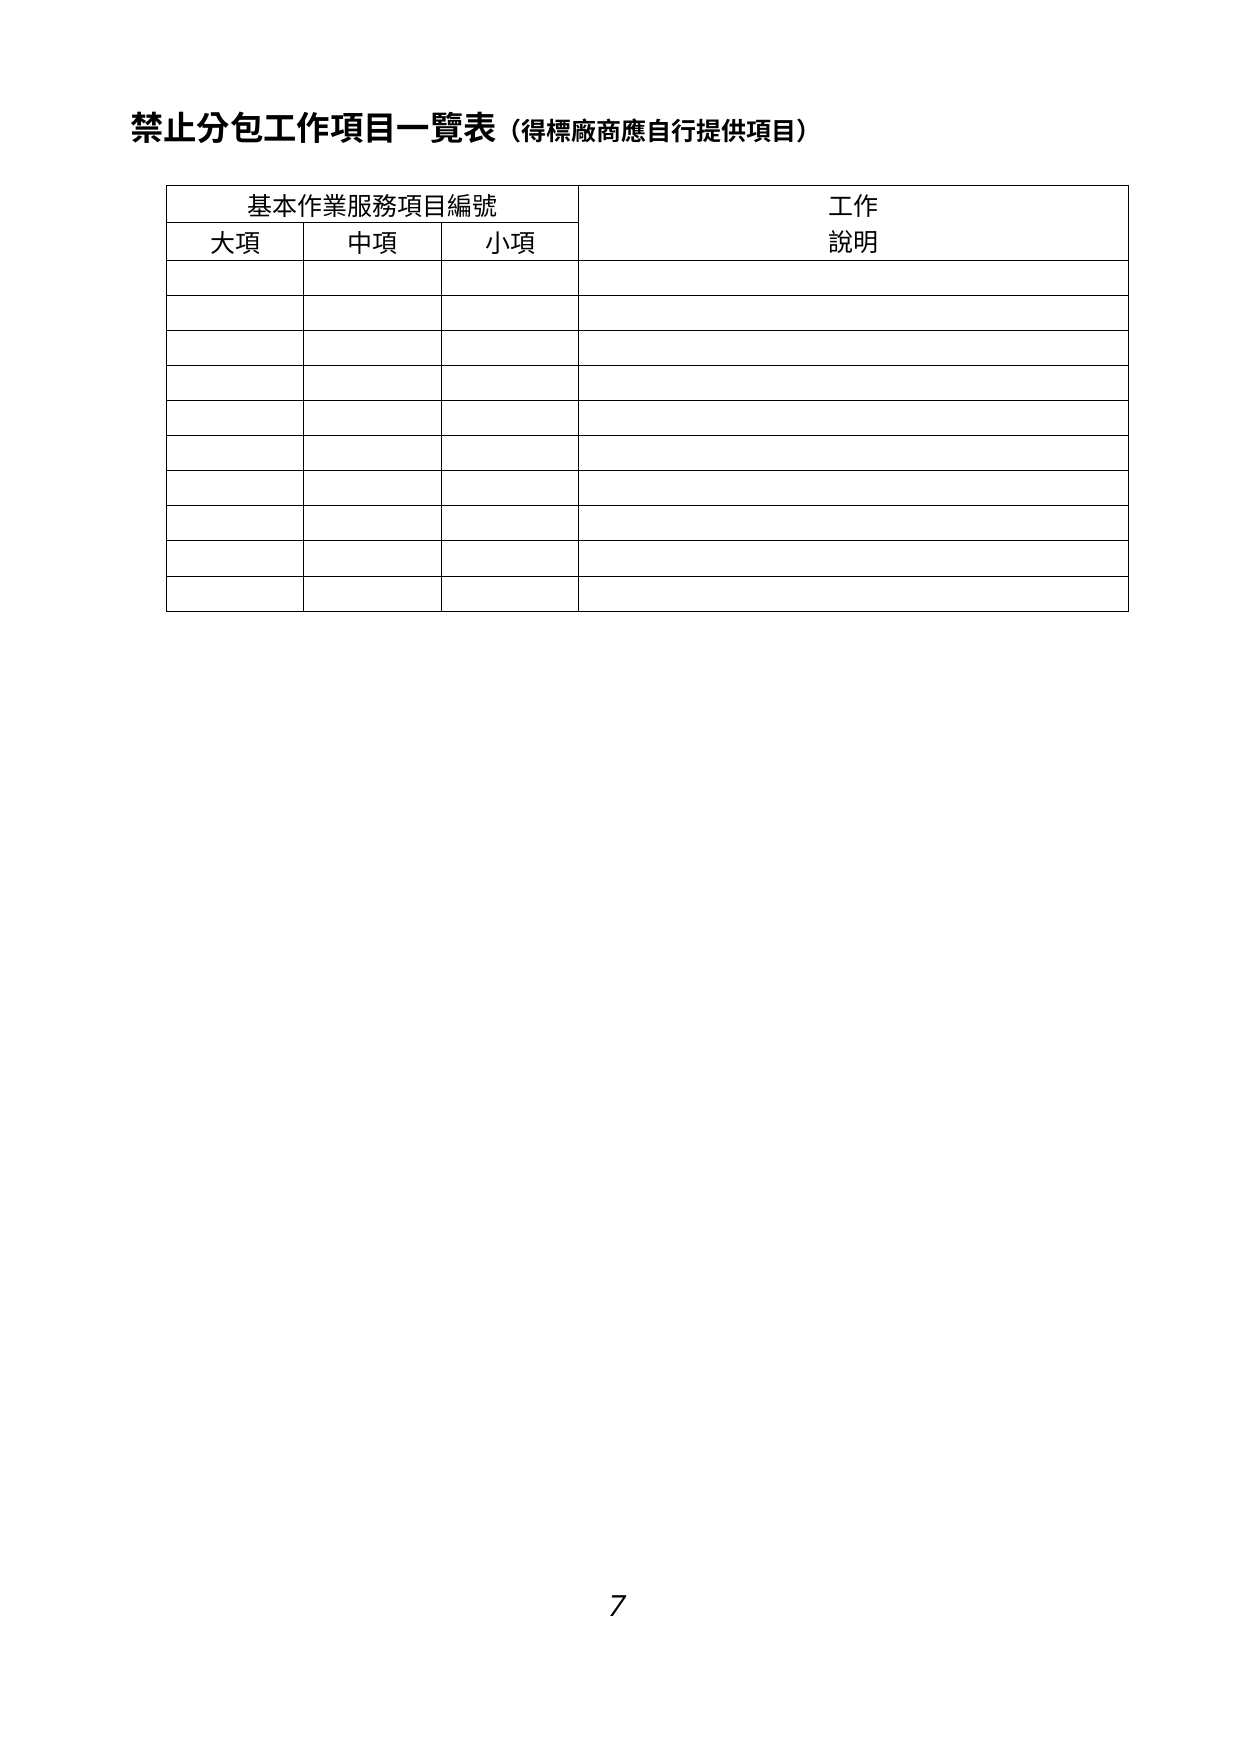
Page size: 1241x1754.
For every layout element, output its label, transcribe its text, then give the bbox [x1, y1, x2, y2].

table_cell [167, 401, 303, 435]
table_cell [167, 541, 303, 576]
table_cell [442, 577, 578, 611]
table_cell [579, 296, 1128, 330]
table_header 基本作業服務項目編號 [167, 186, 578, 222]
table_cell [442, 401, 578, 435]
table_cell [579, 366, 1128, 400]
table_cell [304, 331, 441, 365]
table_cell [442, 296, 578, 330]
table_cell [579, 541, 1128, 576]
table_cell [304, 471, 441, 505]
table_cell [167, 366, 303, 400]
table_cell [167, 506, 303, 540]
table_cell [167, 261, 303, 295]
table_cell [579, 401, 1128, 435]
table_cell [167, 577, 303, 611]
table_cell [579, 331, 1128, 365]
table_header 工作 說明 [579, 186, 1128, 259]
subtitle 禁止分包工作項目一覽表（得標廠商應自行提供項目） [130, 87, 1110, 150]
table_cell [442, 436, 578, 470]
table_cell [304, 261, 441, 295]
table_cell [579, 436, 1128, 470]
table_cell [304, 541, 441, 576]
table_cell [167, 471, 303, 505]
table_cell 小項 [442, 223, 578, 259]
table_cell [442, 506, 578, 540]
table_cell [167, 436, 303, 470]
table_cell [579, 506, 1128, 540]
table_cell 大項 [167, 223, 303, 259]
table_cell [304, 506, 441, 540]
table_cell [579, 577, 1128, 611]
table_cell [304, 401, 441, 435]
table_cell [442, 366, 578, 400]
table_cell [304, 366, 441, 400]
table_cell [304, 436, 441, 470]
table_cell [442, 261, 578, 295]
table_cell [167, 331, 303, 365]
table_cell [579, 261, 1128, 295]
table_cell [304, 296, 441, 330]
table_cell [579, 471, 1128, 505]
table_cell 中項 [304, 223, 441, 259]
table_cell [304, 577, 441, 611]
table_cell [167, 296, 303, 330]
table_cell [442, 471, 578, 505]
table_cell [442, 331, 578, 365]
table_cell [442, 541, 578, 576]
